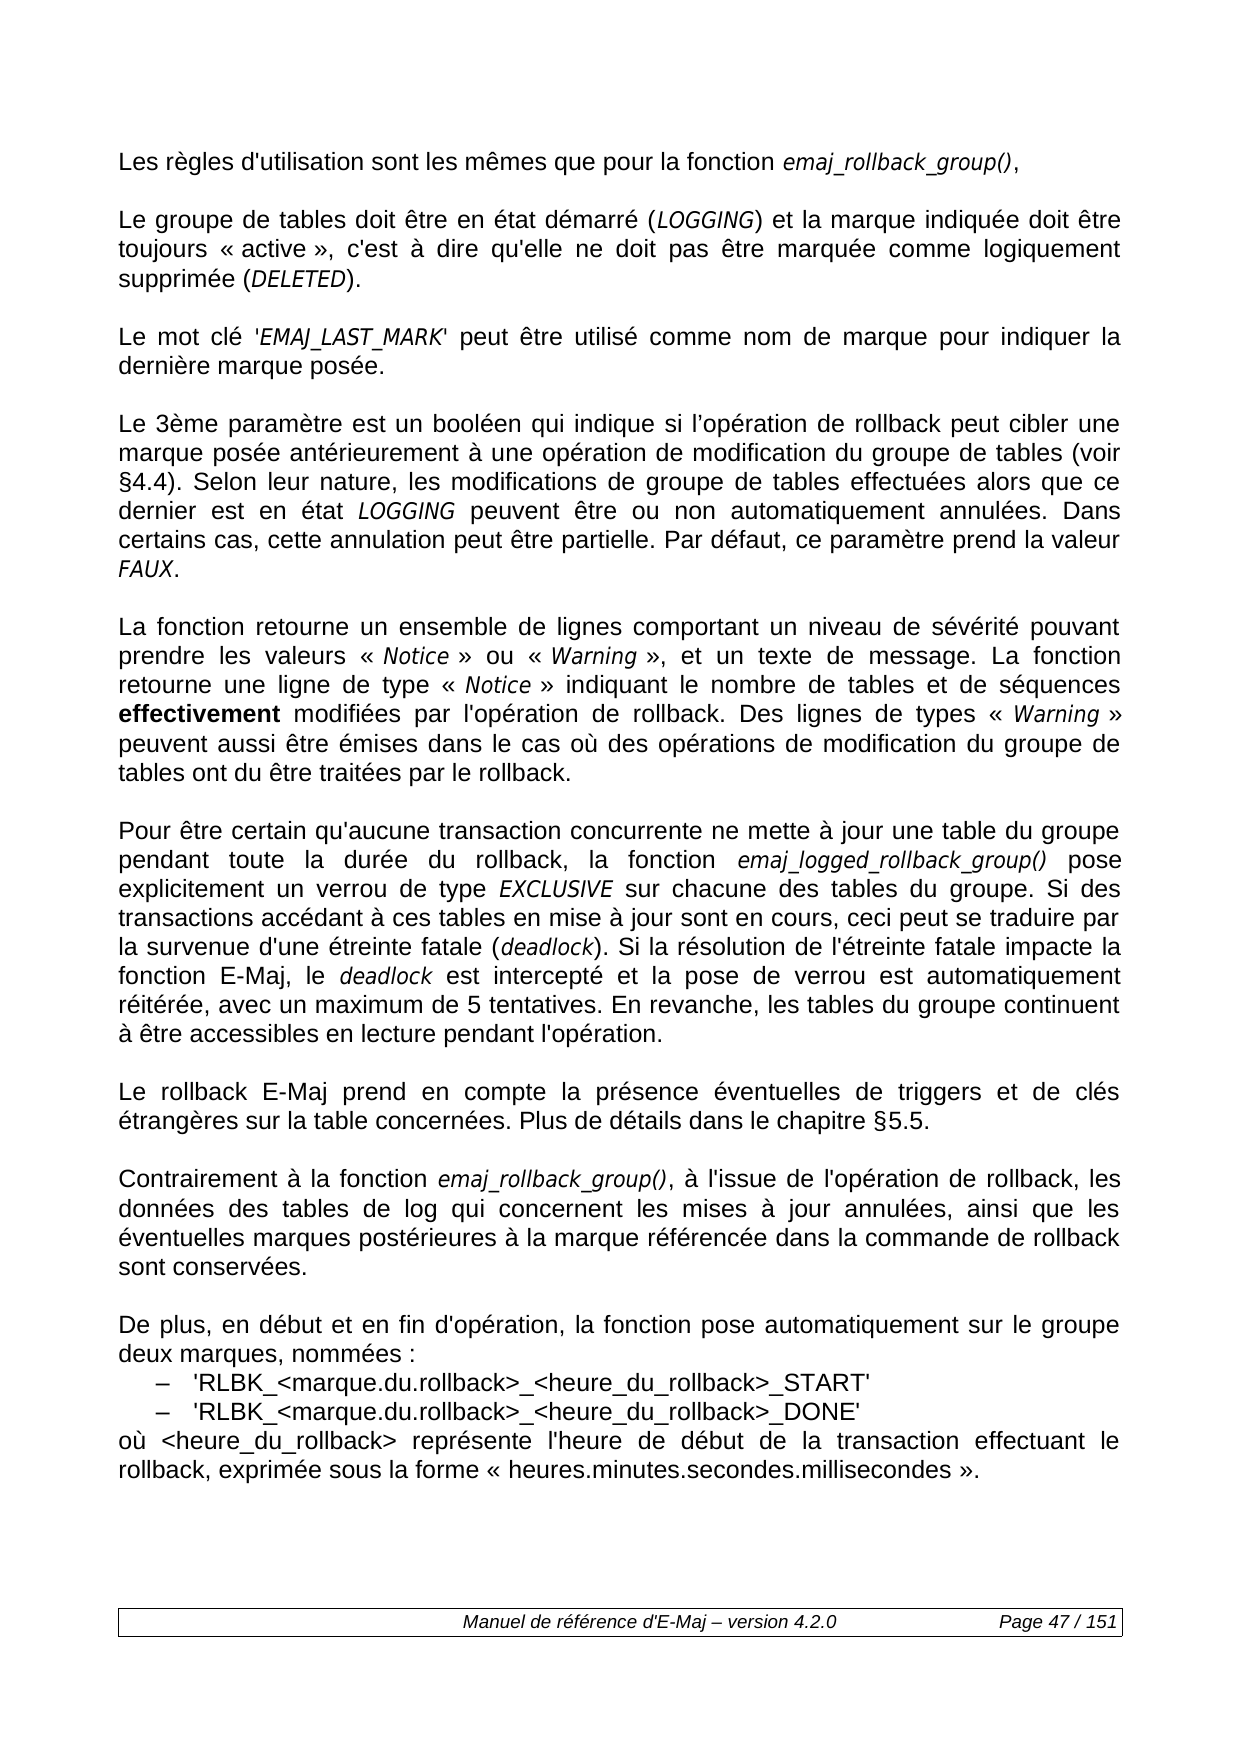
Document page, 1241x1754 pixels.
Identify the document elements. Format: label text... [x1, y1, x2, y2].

list 'RLBK_<marque.du.rollback>_<heure_du_rollback>_DONE' [156, 1397, 1122, 1426]
text De plus, en début et en fin d'opération, la fonction pose automatiquement sur le groupe deux marques, nommées : [118, 1310, 1122, 1368]
text Le groupe de tables doit être en état démarré (LOGGING) et la marque indiquée doit être toujours « active », c'est à dire qu'elle ne doit pas être marquée comme logiquement supprimée (DELETED). [118, 205, 1122, 292]
list 'RLBK_<marque.du.rollback>_<heure_du_rollback>_START' [156, 1368, 1122, 1397]
text Contrairement à la fonction emaj_rollback_group(), à l'issue de l'opération de rollback, les données des tables de log qui concernent les mises à jour annulées, ainsi que les éventuelles marques postérieures à la marque référencée dans la commande de rollback sont conservées. [118, 1164, 1122, 1281]
text Le 3ème paramètre est un booléen qui indique si l’opération de rollback peut cibler une marque posée antérieurement à une opération de modification du groupe de tables (voir §4.4). Selon leur nature, les modifications de groupe de tables effectuées alors que ce dernier est en état LOGGING peuvent être ou non automatiquement annulées. Dans certains cas, cette annulation peut être partielle. Par défaut, ce paramètre prend la valeur FAUX. [118, 409, 1122, 583]
text Le rollback E-Maj prend en compte la présence éventuelles de triggers et de clés étrangères sur la table concernées. Plus de détails dans le chapitre §5.5. [118, 1077, 1122, 1135]
text Les règles d'utilisation sont les mêmes que pour la fonction emaj_rollback_group(), [118, 147, 1122, 176]
text Le mot clé 'EMAJ_LAST_MARK' peut être utilisé comme nom de marque pour indiquer la dernière marque posée. [118, 322, 1122, 380]
text Pour être certain qu'aucune transaction concurrente ne mette à jour une table du groupe pendant toute la durée du rollback, la fonction emaj_logged_rollback_group() pose explicitement un verrou de type EXCLUSIVE sur chacune des tables du groupe. Si des transactions accédant à ces tables en mise à jour sont en cours, ceci peut se traduire par la survenue d'une étreinte fatale (deadlock). Si la résolution de l'étreinte fatale impacte la fonction E-Maj, le deadlock est intercepté et la pose de verrou est automatiquement réitérée, avec un maximum de 5 tentatives. En revanche, les tables du groupe continuent à être accessibles en lecture pendant l'opération. [118, 816, 1122, 1048]
text La fonction retourne un ensemble de lignes comportant un niveau de sévérité pouvant prendre les valeurs « Notice » ou « Warning », et un texte de message. La fonction retourne une ligne de type « Notice » indiquant le nombre de tables et de séquences effectivement modifiées par l'opération de rollback. Des lignes de types « Warning » peuvent aussi être émises dans le cas où des opérations de modification du groupe de tables ont du être traitées par le rollback. [118, 612, 1122, 787]
text où <heure_du_rollback> représente l'heure de début de la transaction effectuant le rollback, exprimée sous la forme « heures.minutes.secondes.millisecondes ». [118, 1426, 1122, 1484]
